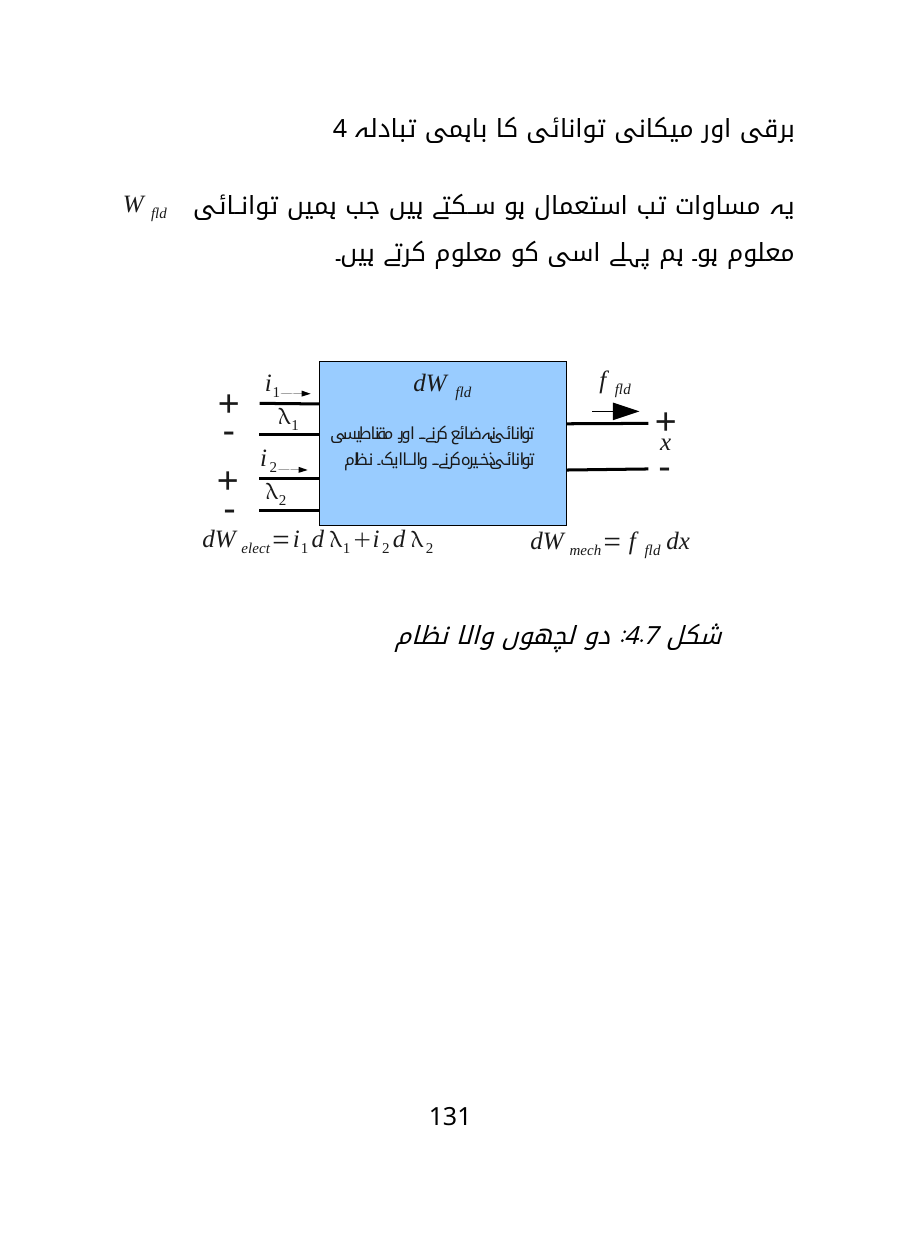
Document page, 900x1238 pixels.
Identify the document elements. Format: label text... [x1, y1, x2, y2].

text شکل 4.7: دو لچھوں والا نظام [179, 302, 721, 660]
text یہ مساوات تب استعمال ہو سکتے ہیں جب ہمیں توانائی معلوم ہو۔ ہم پہلے اسی کو معلوم کرتے ہیں۔ [105, 182, 795, 277]
